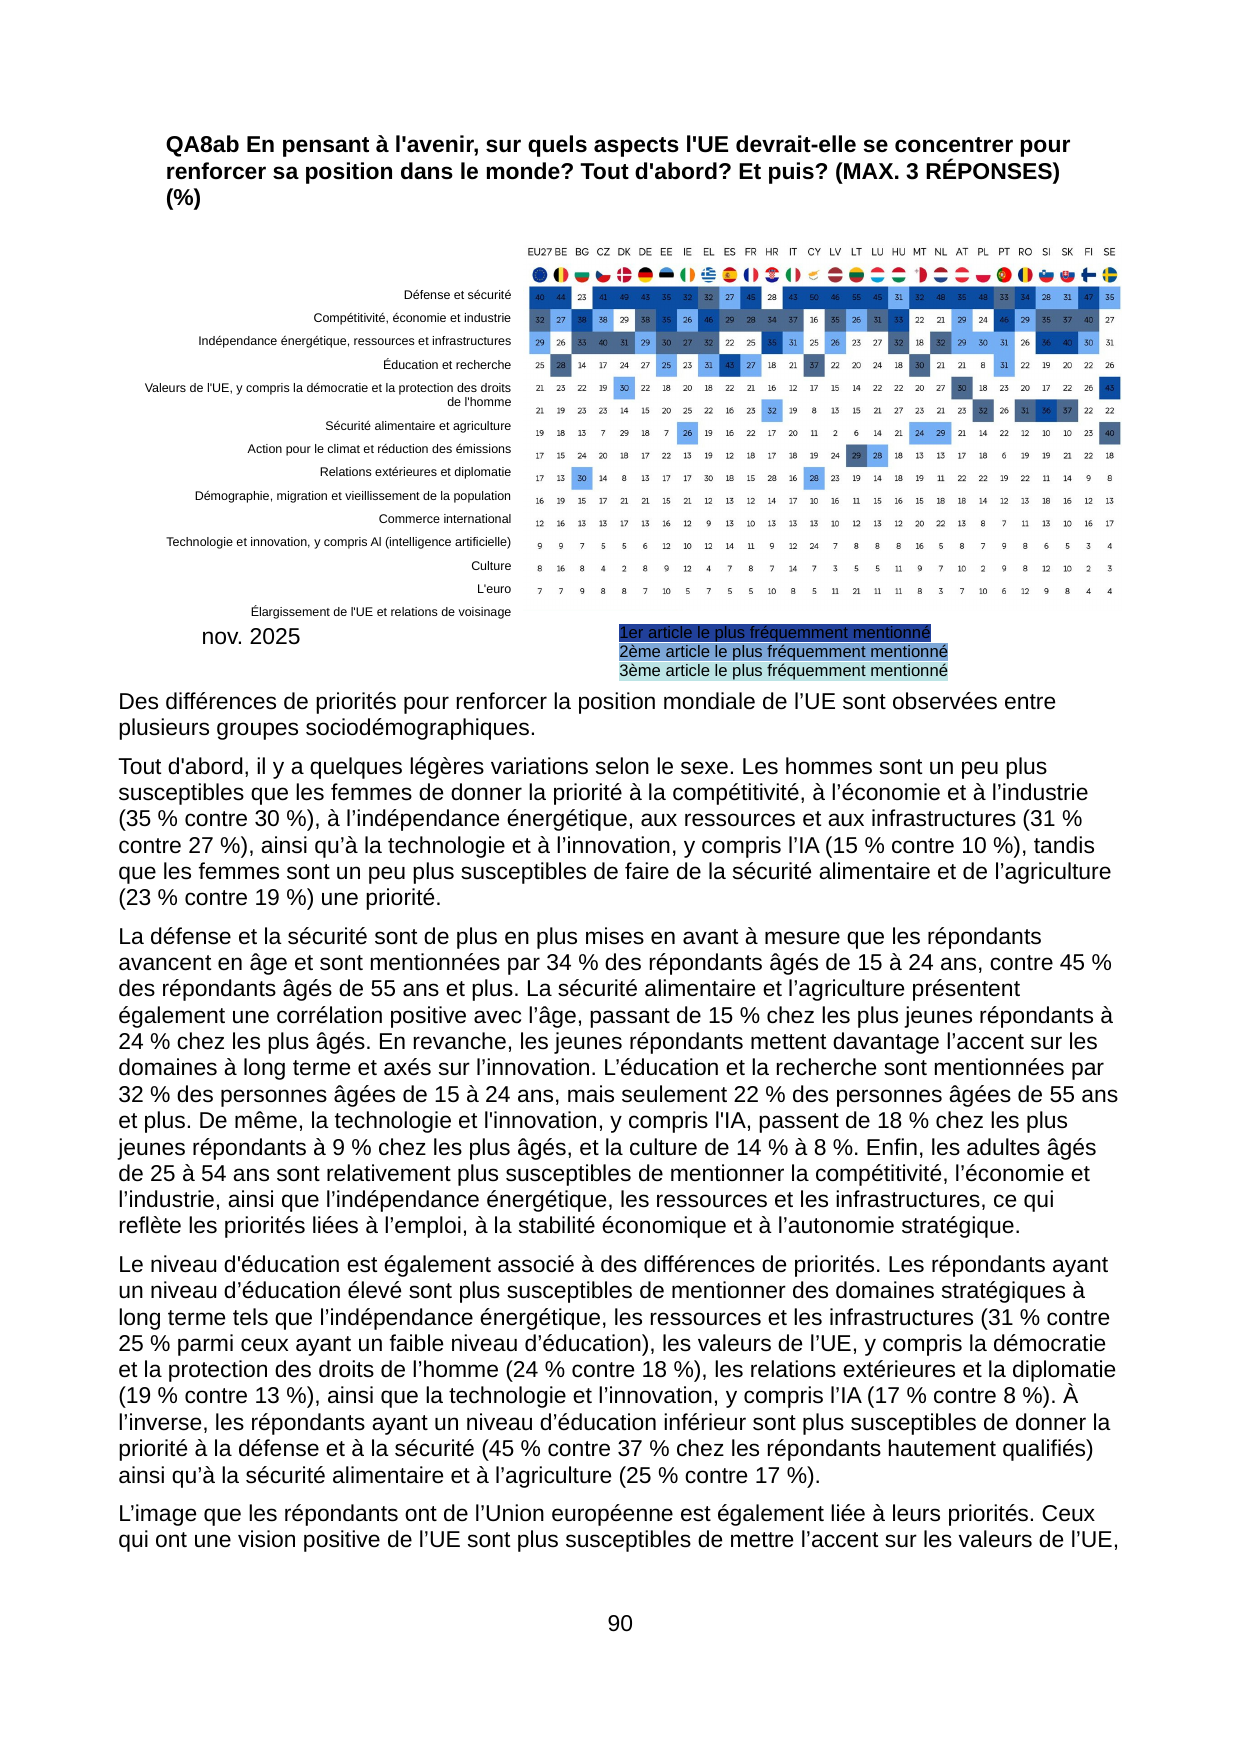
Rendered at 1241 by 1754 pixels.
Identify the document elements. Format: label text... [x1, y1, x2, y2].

text Tout d'abord, il y a quelques légères variations selon le sexe. Les hommes sont un peu plus susceptibles que les femmes de donner la priorité à la compétitivité, à l’économie et à l’industrie (35 % contre 30 %), à l’indépendance énergétique, aux ressources et aux infrastructures (31 % contre 27 %), ainsi qu’à la technologie et à l’innovation, y compris l’IA (15 % contre 10 %), tandis que les femmes sont un peu plus susceptibles de faire de la sécurité alimentaire et de l’agriculture (23 % contre 19 %) une priorité. [118, 753, 1122, 911]
text Le niveau d'éducation est également associé à des différences de priorités. Les répondants ayant un niveau d’éducation élevé sont plus susceptibles de mentionner des domaines stratégiques à long terme tels que l’indépendance énergétique, les ressources et les infrastructures (31 % contre 25 % parmi ceux ayant un faible niveau d’éducation), les valeurs de l’UE, y compris la démocratie et la protection des droits de l’homme (24 % contre 18 %), les relations extérieures et la diplomatie (19 % contre 13 %), ainsi que la technologie et l’innovation, y compris l’IA (17 % contre 8 %). À l’inverse, les répondants ayant un niveau d’éducation inférieur sont plus susceptibles de donner la priorité à la défense et à la sécurité (45 % contre 37 % chez les répondants hautement qualifiés) ainsi qu’à la sécurité alimentaire et à l’agriculture (25 % contre 17 %). [118, 1251, 1122, 1488]
text L’image que les répondants ont de l’Union européenne est également liée à leurs priorités. Ceux qui ont une vision positive de l’UE sont plus susceptibles de mettre l’accent sur les valeurs de l’UE, [118, 1500, 1122, 1552]
text La défense et la sécurité sont de plus en plus mises en avant à mesure que les répondants avancent en âge et sont mentionnées par 34 % des répondants âgés de 15 à 24 ans, contre 45 % des répondants âgés de 55 ans et plus. La sécurité alimentaire et l’agriculture présentent également une corrélation positive avec l’âge, passant de 15 % chez les plus jeunes répondants à 24 % chez les plus âgés. En revanche, les jeunes répondants mettent davantage l’accent sur les domaines à long terme et axés sur l’innovation. L’éducation et la recherche sont mentionnées par 32 % des personnes âgées de 15 à 24 ans, mais seulement 22 % des personnes âgées de 55 ans et plus. De même, la technologie et l'innovation, y compris l'IA, passent de 18 % chez les plus jeunes répondants à 9 % chez les plus âgés, et la culture de 14 % à 8 %. Enfin, les adultes âgés de 25 à 54 ans sont relativement plus susceptibles de mentionner la compétitivité, l’économie et l’industrie, ainsi que l’indépendance énergétique, les ressources et les infrastructures, ce qui reflète les priorités liées à l’emploi, à la stabilité économique et à l’autonomie stratégique. [118, 923, 1122, 1239]
picture [523, 241, 1122, 611]
text Des différences de priorités pour renforcer la position mondiale de l’UE sont observées entre plusieurs groupes sociodémographiques. [118, 124, 1122, 741]
